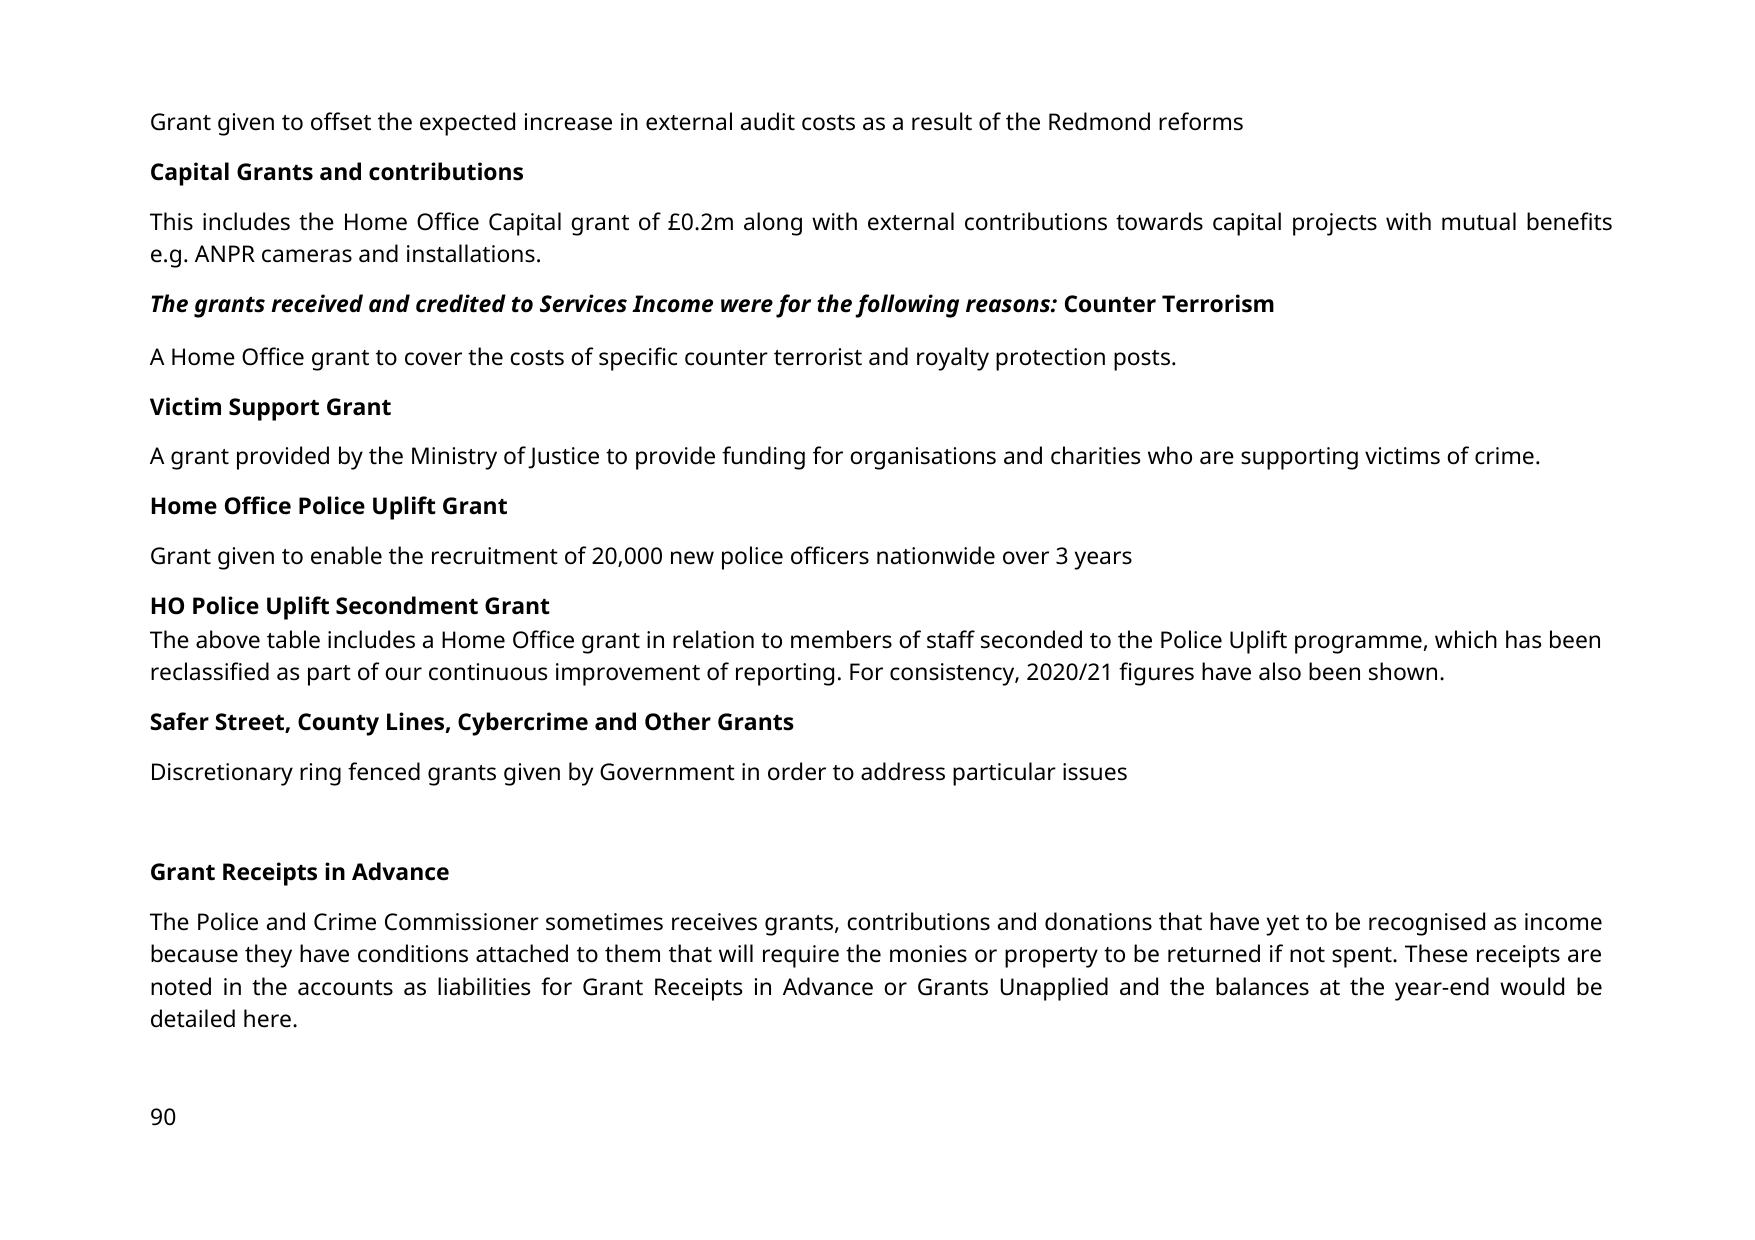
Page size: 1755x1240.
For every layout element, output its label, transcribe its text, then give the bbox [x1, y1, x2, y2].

text The above table includes a Home Office grant in relation to members of staff seconded to the Police Uplift programme, which has been reclassified as part of our continuous improvement of reporting. For consistency, 2020/21 figures have also been shown. [149, 624, 1604, 687]
text This includes the Home Office Capital grant of £0.2m along with external contributions towards capital projects with mutual benefits e.g. ANPR cameras and installations. [149, 206, 1616, 270]
subtitle HO Police Uplift Secondment Grant [149, 590, 1522, 621]
text The Police and Crime Commissioner sometimes receives grants, contributions and donations that have yet to be recognised as income because they have conditions attached to them that will require the monies or property to be returned if not spent. These receipts are noted in the accounts as liabilities for Grant Receipts in Advance or Grants Unapplied and the balances at the year-end would be detailed here. [149, 906, 1605, 1035]
text Safer Street, County Lines, Cybercrime and Other Grants [149, 706, 1522, 737]
text Home Office Police Uplift Grant [149, 490, 1522, 521]
subtitle Grant Receipts in Advance [149, 856, 1522, 887]
subtitle Capital Grants and contributions [149, 156, 1522, 187]
text A grant provided by the Ministry of Justice to provide funding for organisations and charities who are supporting victims of crime. [149, 440, 1616, 471]
text Grant given to enable the recruitment of 20,000 new police officers nationwide over 3 years [149, 540, 1616, 571]
text Grant given to offset the expected increase in external audit costs as a result of the Redmond reforms [149, 106, 1616, 137]
text A Home Office grant to cover the costs of specific counter terrorist and royalty protection posts. [149, 341, 1616, 372]
text Discretionary ring fenced grants given by Government in order to address particular issues [149, 756, 1616, 787]
text The grants received and credited to Services Income were for the following reasons: Counter Terrorism [149, 288, 1352, 319]
subtitle Victim Support Grant [149, 390, 1522, 422]
